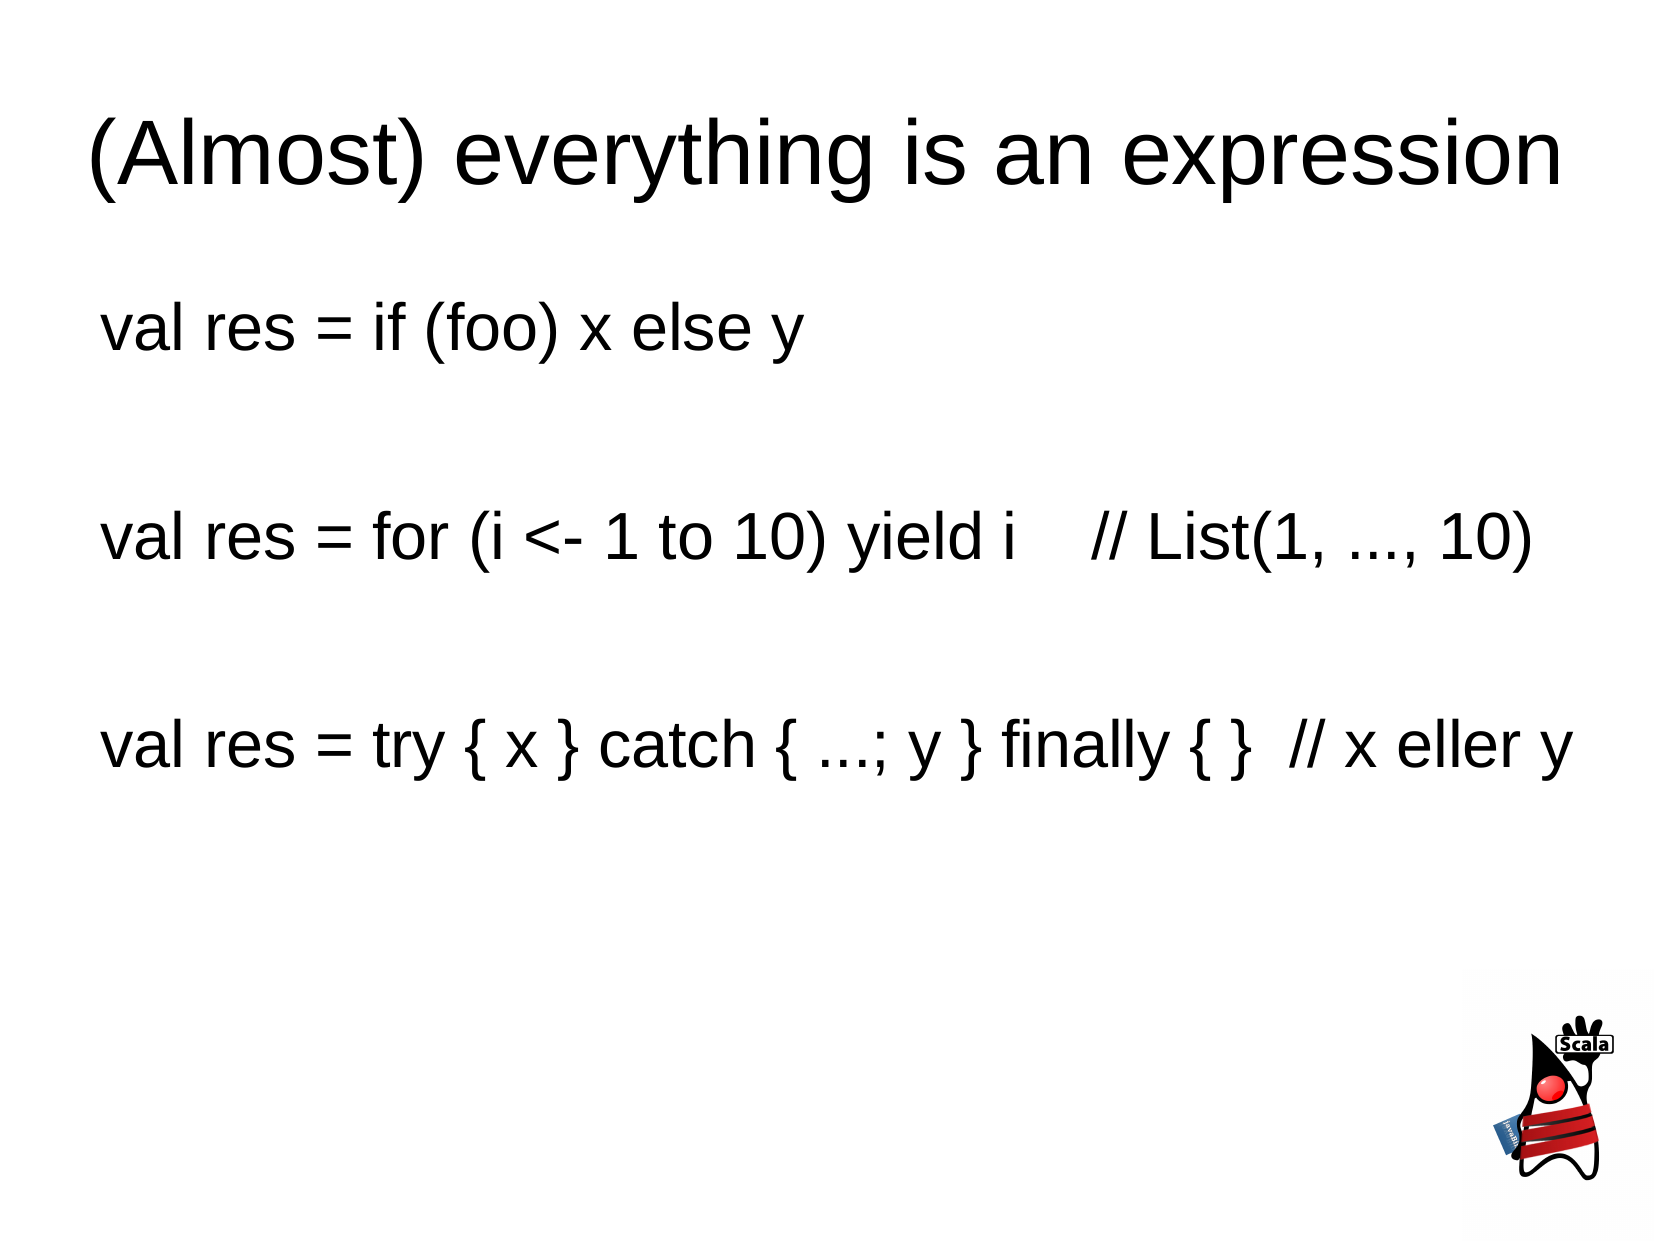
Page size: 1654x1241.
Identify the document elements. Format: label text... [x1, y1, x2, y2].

title (Almost) everything is an expression [82, 49, 1571, 257]
picture [1462, 969, 1654, 1241]
list val res = if (foo) x else y val res = for (i <- 1 to 10) yield i // List(1, ..., 10) val res = try { x } catch { ...; y } finally { } // x eller y [82, 290, 1613, 1109]
